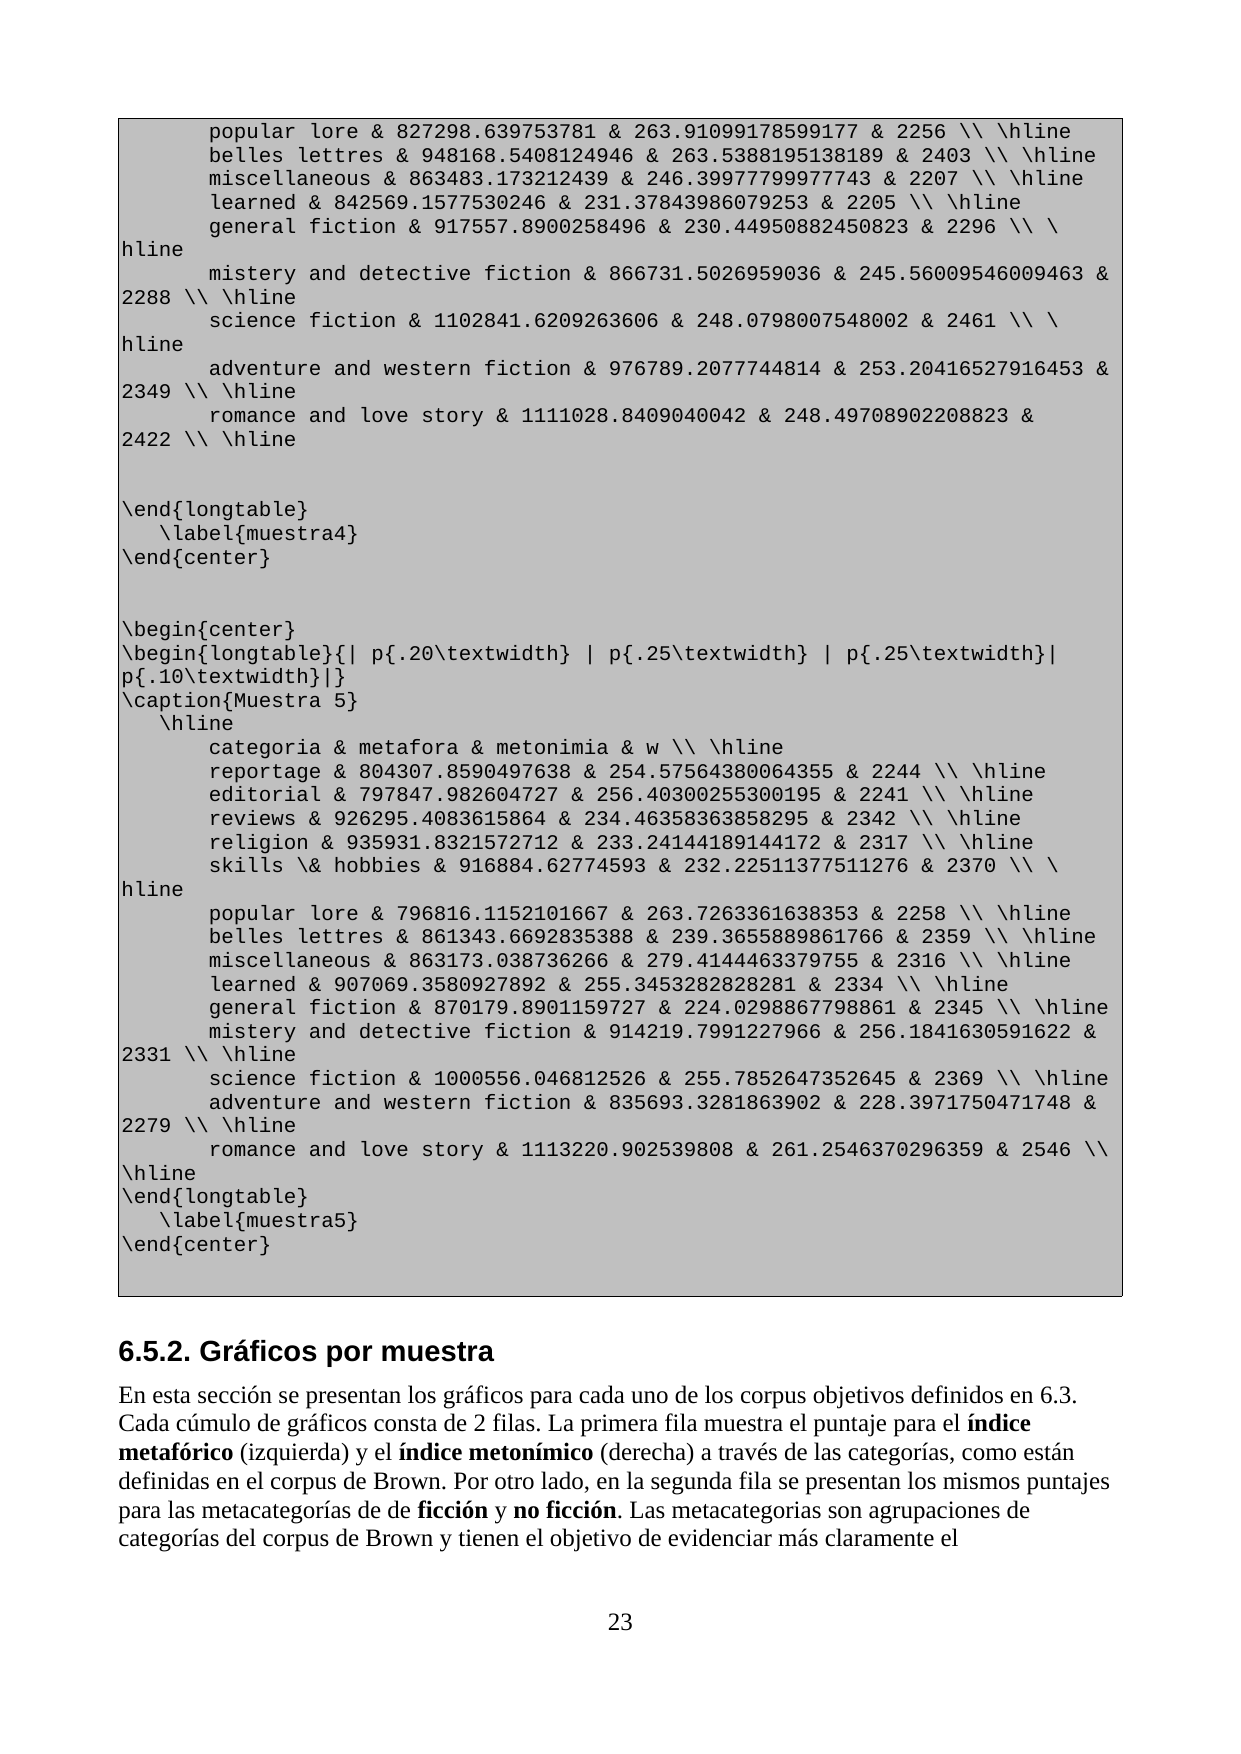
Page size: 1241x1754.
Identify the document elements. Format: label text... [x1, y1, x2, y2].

text categoria & metafora & metonimia & w \\ \hline [119, 734, 1122, 758]
text mistery and detective fiction & 914219.7991227966 & 256.1841630591622 & 2331 \\ \hline [119, 1018, 1122, 1065]
text \label{muestra4} [119, 520, 1122, 544]
text \end{center} [119, 1231, 1122, 1257]
text popular lore & 827298.639753781 & 263.91099178599177 & 2256 \\ \hline [119, 119, 1122, 142]
subtitle Gráficos por muestra [118, 1334, 1122, 1367]
text \end{longtable} [119, 1183, 1122, 1207]
text belles lettres & 861343.6692835388 & 239.3655889861766 & 2359 \\ \hline [119, 923, 1122, 947]
text miscellaneous & 863173.038736266 & 279.4144463379755 & 2316 \\ \hline [119, 947, 1122, 971]
text \caption{Muestra 5} [119, 687, 1122, 710]
text mistery and detective fiction & 866731.5026959036 & 245.56009546009463 & 2288 \\ \hline [119, 260, 1122, 307]
text science fiction & 1102841.6209263606 & 248.0798007548002 & 2461 \\ \hline [119, 307, 1122, 354]
text \end{longtable} [119, 496, 1122, 520]
text \begin{center} [119, 616, 1122, 639]
text \hline [119, 710, 1122, 734]
text romance and love story & 1113220.902539808 & 261.2546370296359 & 2546 \\ \hline [119, 1136, 1122, 1183]
text adventure and western fiction & 976789.2077744814 & 253.20416527916453 & 2349 \\ \hline [119, 354, 1122, 402]
text general fiction & 870179.8901159727 & 224.0298867798861 & 2345 \\ \hline [119, 994, 1122, 1018]
text editorial & 797847.982604727 & 256.40300255300195 & 2241 \\ \hline [119, 781, 1122, 805]
text romance and love story & 1111028.8409040042 & 248.49708902208823 & 2422 \\ \hline [119, 402, 1122, 449]
text \begin{longtable}{| p{.20\textwidth} | p{.25\textwidth} | p{.25\textwidth}|p{.10\textwidth}|} [119, 639, 1122, 687]
text \end{center} [119, 544, 1122, 570]
text religion & 935931.8321572712 & 233.24144189144172 & 2317 \\ \hline [119, 829, 1122, 852]
text popular lore & 796816.1152101667 & 263.7263361638353 & 2258 \\ \hline [119, 899, 1122, 923]
text belles lettres & 948168.5408124946 & 263.5388195138189 & 2403 \\ \hline [119, 142, 1122, 165]
text skills \& hobbies & 916884.62774593 & 232.22511377511276 & 2370 \\ \hline [119, 852, 1122, 899]
text \label{muestra5} [119, 1207, 1122, 1231]
text learned & 907069.3580927892 & 255.3453282828281 & 2334 \\ \hline [119, 971, 1122, 994]
text adventure and western fiction & 835693.3281863902 & 228.3971750471748 & 2279 \\ \hline [119, 1089, 1122, 1136]
text En esta sección se presentan los gráficos para cada uno de los corpus objetivos definidos en 6.3. Cada cúmulo de gráficos consta de 2 filas. La primera fila muestra el puntaje para el índice metafórico (izquierda) y el índice metonímico (derecha) a través de las categorías, como están definidas en el corpus de Brown. Por otro lado, en la segunda fila se presentan los mismos puntajes para las metacategorías de de ficción y no ficción. Las metacategorias son agrupaciones de categorías del corpus de Brown y tienen el objetivo de evidenciar más claramente el [118, 1380, 1122, 1552]
text reviews & 926295.4083615864 & 234.46358363858295 & 2342 \\ \hline [119, 805, 1122, 829]
text science fiction & 1000556.046812526 & 255.7852647352645 & 2369 \\ \hline [119, 1065, 1122, 1089]
text general fiction & 917557.8900258496 & 230.44950882450823 & 2296 \\ \hline [119, 213, 1122, 260]
text miscellaneous & 863483.173212439 & 246.39977799977743 & 2207 \\ \hline [119, 165, 1122, 189]
text learned & 842569.1577530246 & 231.37843986079253 & 2205 \\ \hline [119, 189, 1122, 213]
text reportage & 804307.8590497638 & 254.57564380064355 & 2244 \\ \hline [119, 758, 1122, 781]
